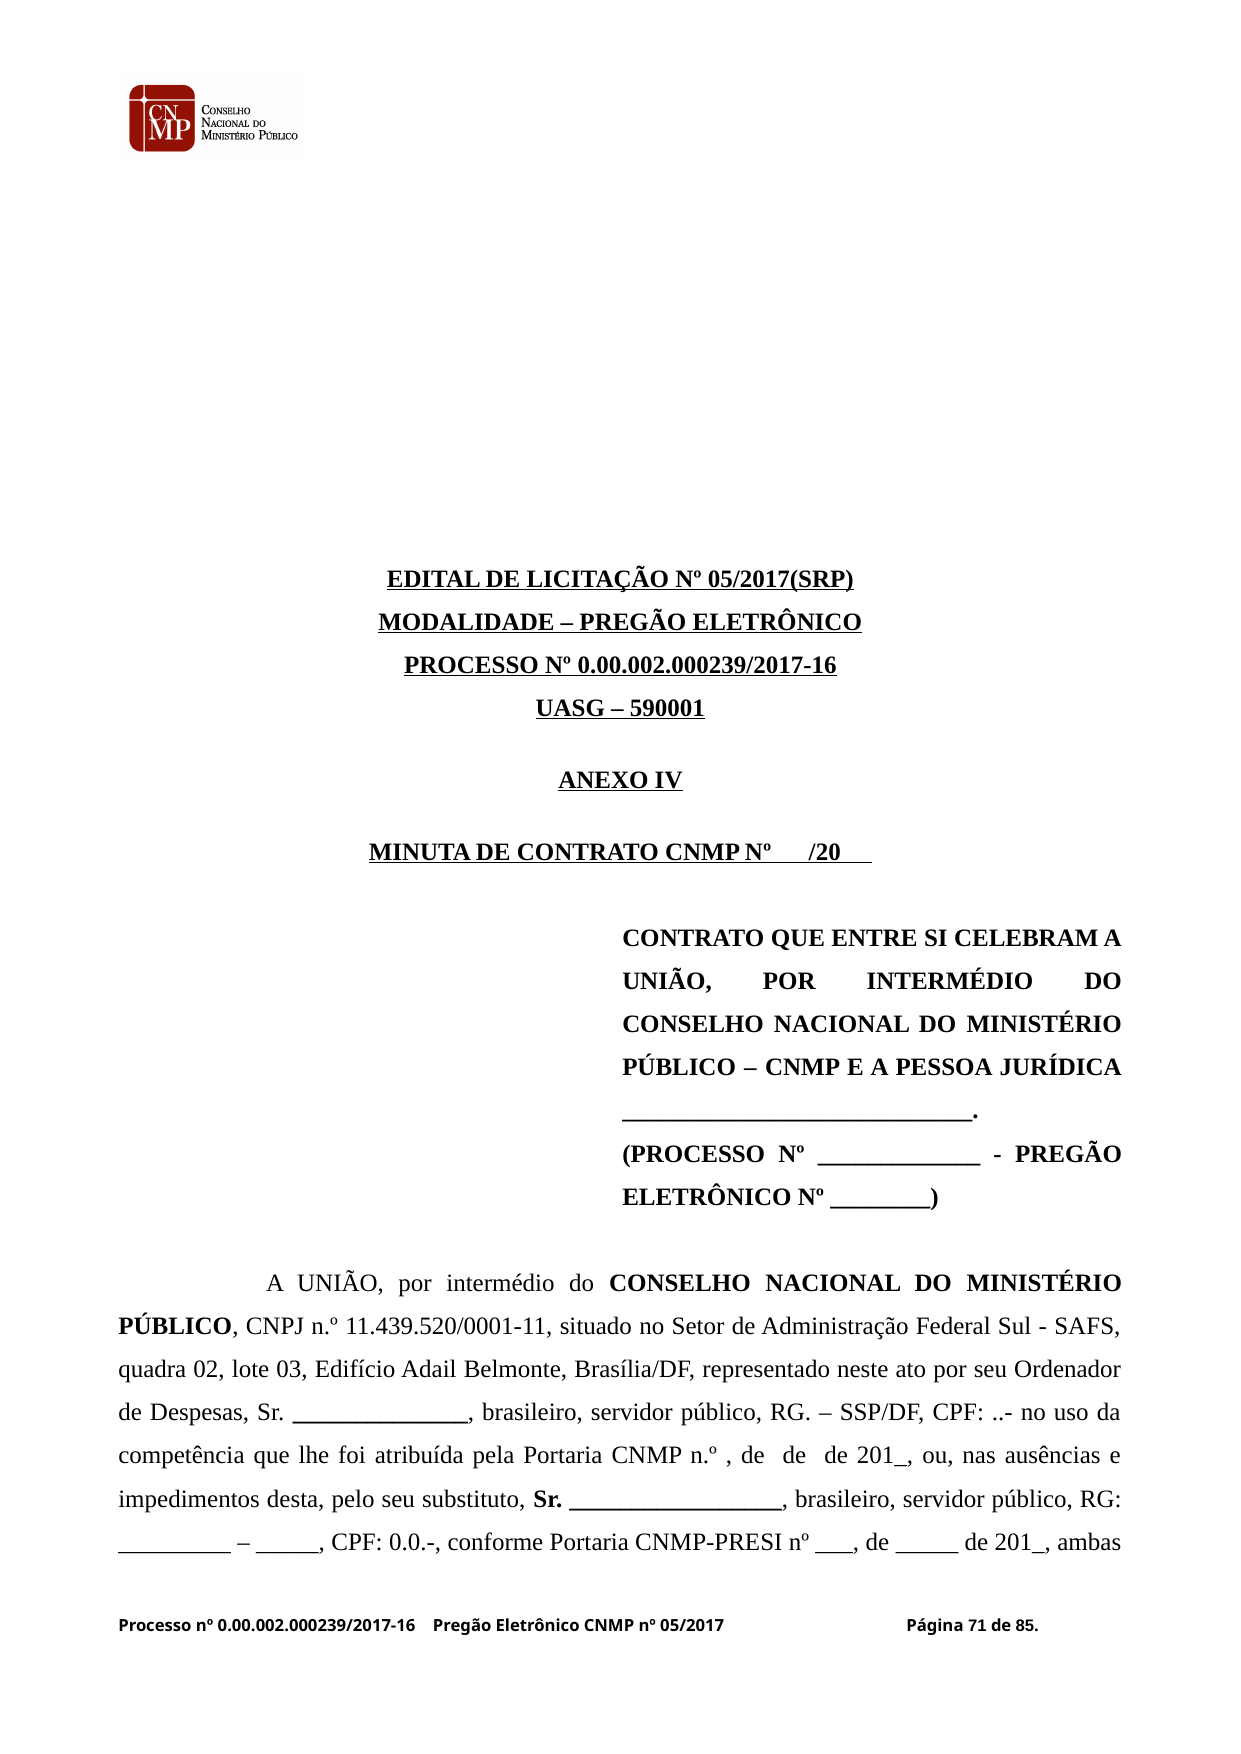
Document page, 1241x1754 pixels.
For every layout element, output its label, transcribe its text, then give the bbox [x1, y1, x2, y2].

text PROCESSO Nº 0.00.002.000239/2017-16 [118, 650, 1122, 679]
text ANEXO IV [118, 765, 1122, 794]
subtitle CONTRATO QUE ENTRE SI CELEBRAM A UNIÃO, POR INTERMÉDIO DO CONSELHO NACIONAL DO MINISTÉRIO PÚBLICO – CNMP E A PESSOA JURÍDICA ____________________________. (PROCESSO Nº _____________ - PREGÃO ELETRÔNICO Nº ________) [622, 923, 1122, 1211]
text EDITAL DE LICITAÇÃO Nº 05/2017(SRP) [118, 564, 1122, 592]
text UASG – 590001 [118, 693, 1122, 722]
text A UNIÃO, por intermédio do CONSELHO NACIONAL DO MINISTÉRIO PÚBLICO, CNPJ n.º 11.439.520/0001-11, situado no Setor de Administração Federal Sul - SAFS, quadra 02, lote 03, Edifício Adail Belmonte, Brasília/DF, representado neste ato por seu Ordenador de Despesas, Sr. ______________, brasileiro, servidor público, RG. – SSP/DF, CPF: ..- no uso da competência que lhe foi atribuída pela Portaria CNMP n.º , de de de 201_, ou, nas ausências e impedimentos desta, pelo seu substituto, Sr. _________________, brasileiro, servidor público, RG: _________ – _____, CPF: 0.0.-, conforme Portaria CNMP-PRESI nº ___, de _____ de 201_, ambas [118, 1268, 1122, 1556]
text MINUTA DE CONTRATO CNMP Nº /20 [118, 837, 1122, 866]
picture [118, 75, 305, 162]
text MODALIDADE – PREGÃO ELETRÔNICO [118, 607, 1122, 636]
